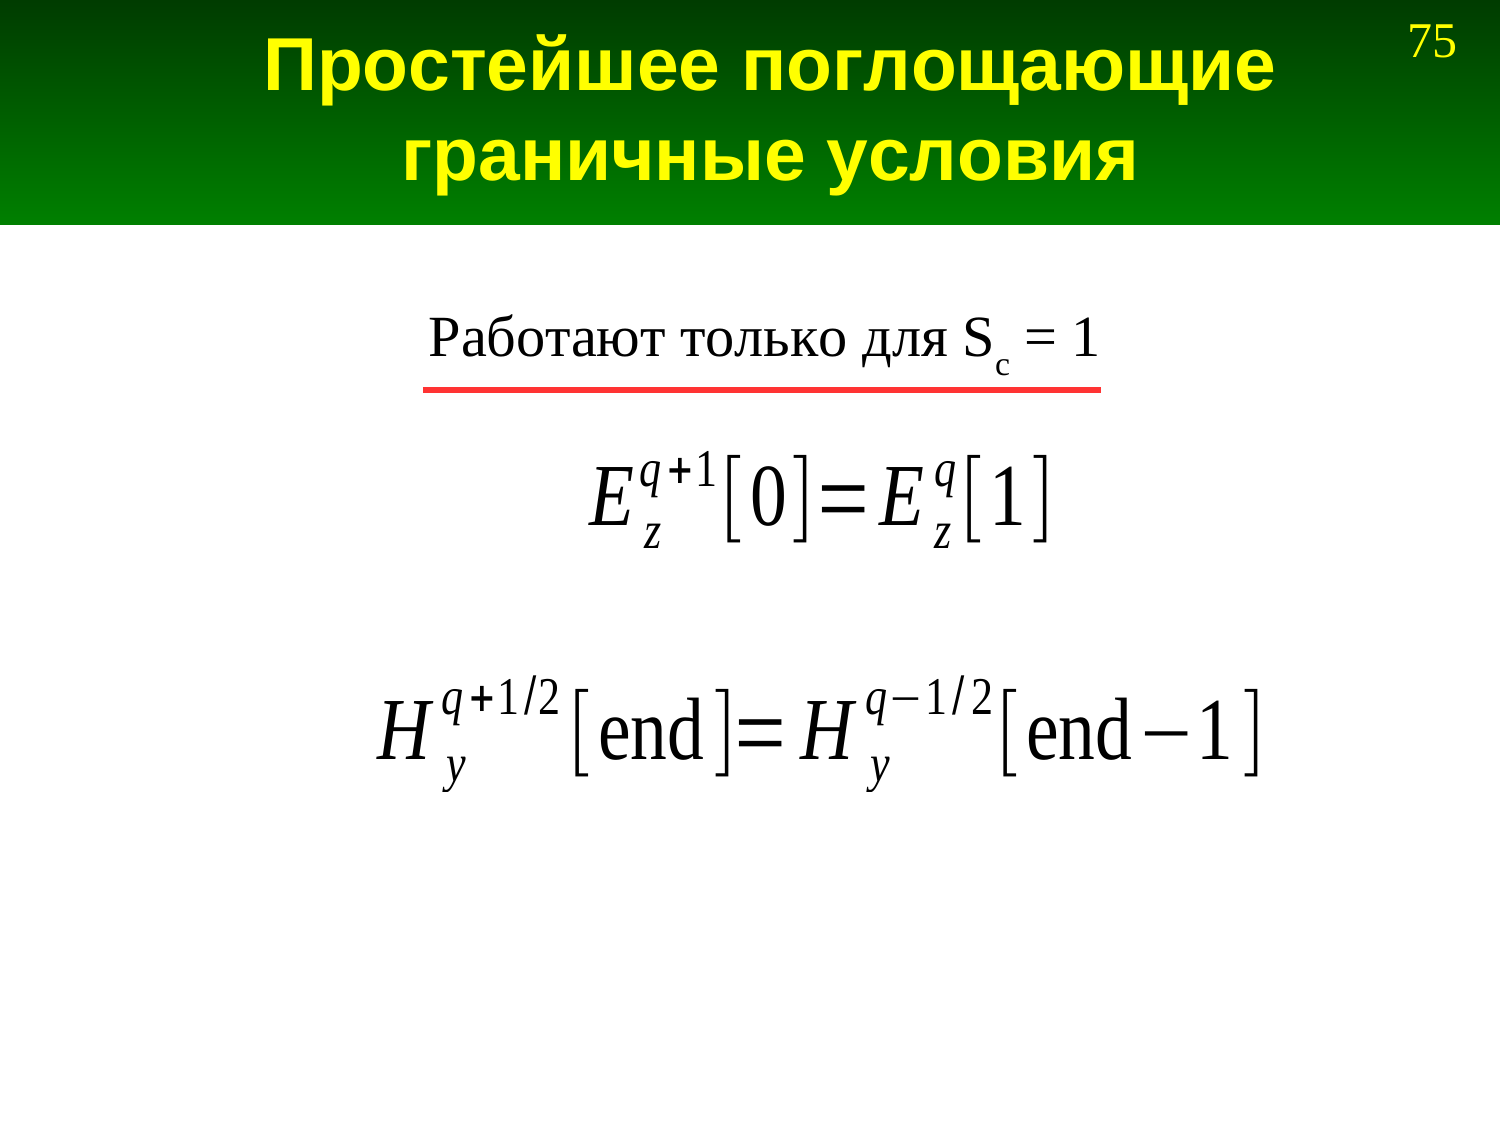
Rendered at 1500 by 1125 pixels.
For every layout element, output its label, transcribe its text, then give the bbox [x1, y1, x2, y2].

title Простейшее поглощающие граничные условия [100, 7, 1441, 204]
text_box Работают только для Sc = 1 [413, 290, 1117, 390]
chart [354, 437, 1279, 792]
